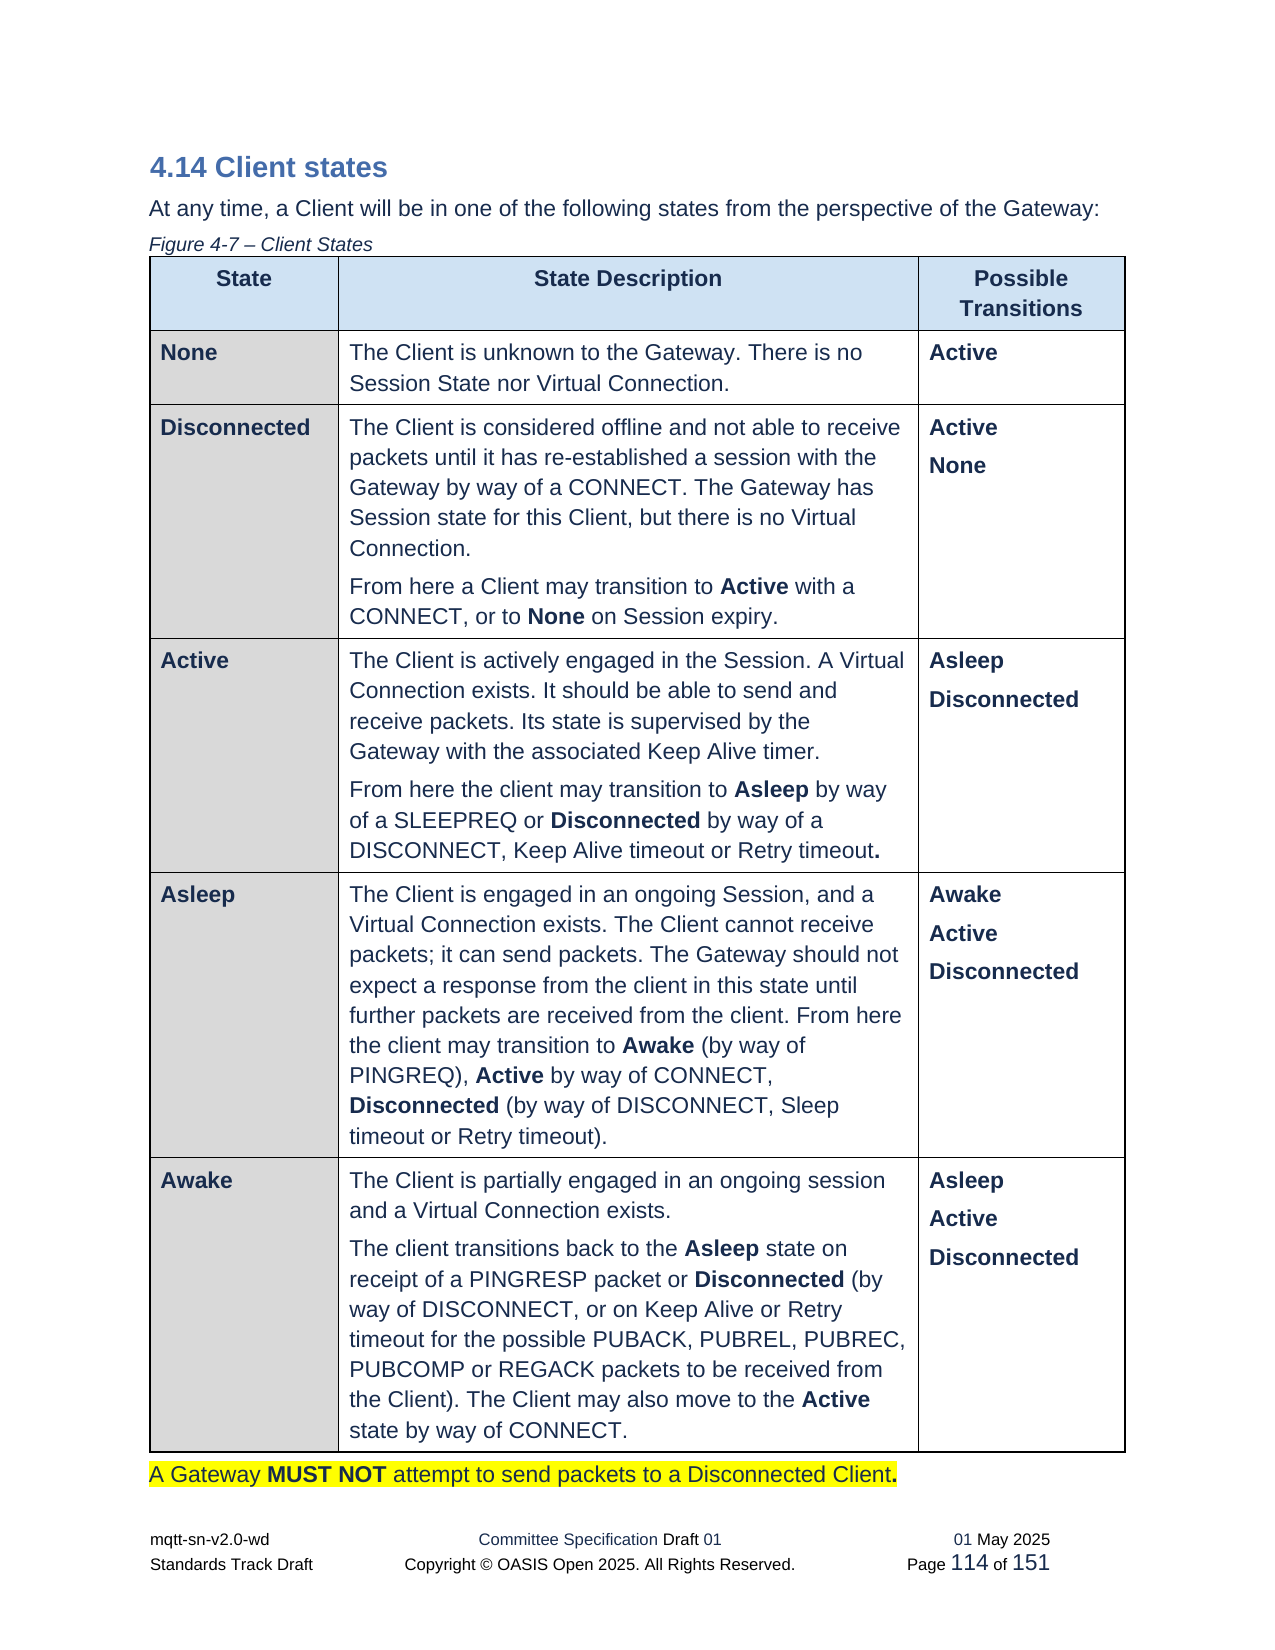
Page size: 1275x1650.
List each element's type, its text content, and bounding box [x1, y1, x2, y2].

table_cell The Client is partially engaged in an ongoing session and a Virtual Connection exists. The client transitions back to the Asleep state on receipt of a PINGRESP packet or Disconnected (by way of DISCONNECT, or on Keep Alive or Retry timeout for the possible PUBACK, PUBREL, PUBREC, PUBCOMP or REGACK packets to be received from the Client). The Client may also move to the Active state by way of CONNECT. [339, 1158, 918, 1451]
text Figure 4-7 – Client States [148, 233, 1124, 256]
text At any time, a Client will be in one of the following states from the perspective of the Gateway: [148, 194, 1124, 221]
subtitle 4.14 Client states [150, 150, 1124, 183]
table_cell The Client is engaged in an ongoing Session, and a Virtual Connection exists. The Client cannot receive packets; it can send packets. The Gateway should not expect a response from the client in this state until further packets are received from the client. From here the client may transition to Awake (by way of PINGREQ), Active by way of CONNECT, Disconnected (by way of DISCONNECT, Sleep timeout or Retry timeout). [339, 873, 918, 1157]
table_cell The Client is unknown to the Gateway. There is no Session State nor Virtual Connection. [339, 331, 918, 404]
table_cell Active [919, 331, 1124, 404]
table_cell Active [151, 639, 338, 872]
table_cell Asleep Active Disconnected [919, 1158, 1124, 1451]
table_cell None [151, 331, 338, 404]
text A Gateway MUST NOT attempt to send packets to a Disconnected Client. [148, 1461, 1124, 1487]
table_header State [151, 257, 338, 330]
table_cell Awake Active Disconnected [919, 873, 1124, 1157]
table_cell Active None [919, 405, 1124, 638]
table_cell Asleep Disconnected [919, 639, 1124, 872]
table_cell The Client is actively engaged in the Session. A Virtual Connection exists. It should be able to send and receive packets. Its state is supervised by the Gateway with the associated Keep Alive timer. From here the client may transition to Asleep by way of a SLEEPREQ or Disconnected by way of a DISCONNECT, Keep Alive timeout or Retry timeout. [339, 639, 918, 872]
table_cell Asleep [151, 873, 338, 1157]
table_cell Disconnected [151, 405, 338, 638]
table_cell The Client is considered offline and not able to receive packets until it has re-established a session with the Gateway by way of a CONNECT. The Gateway has Session state for this Client, but there is no Virtual Connection. From here a Client may transition to Active with a CONNECT, or to None on Session expiry. [339, 405, 918, 638]
table_header Possible Transitions [919, 257, 1124, 330]
table_header State Description [339, 257, 918, 330]
table_cell Awake [151, 1158, 338, 1451]
